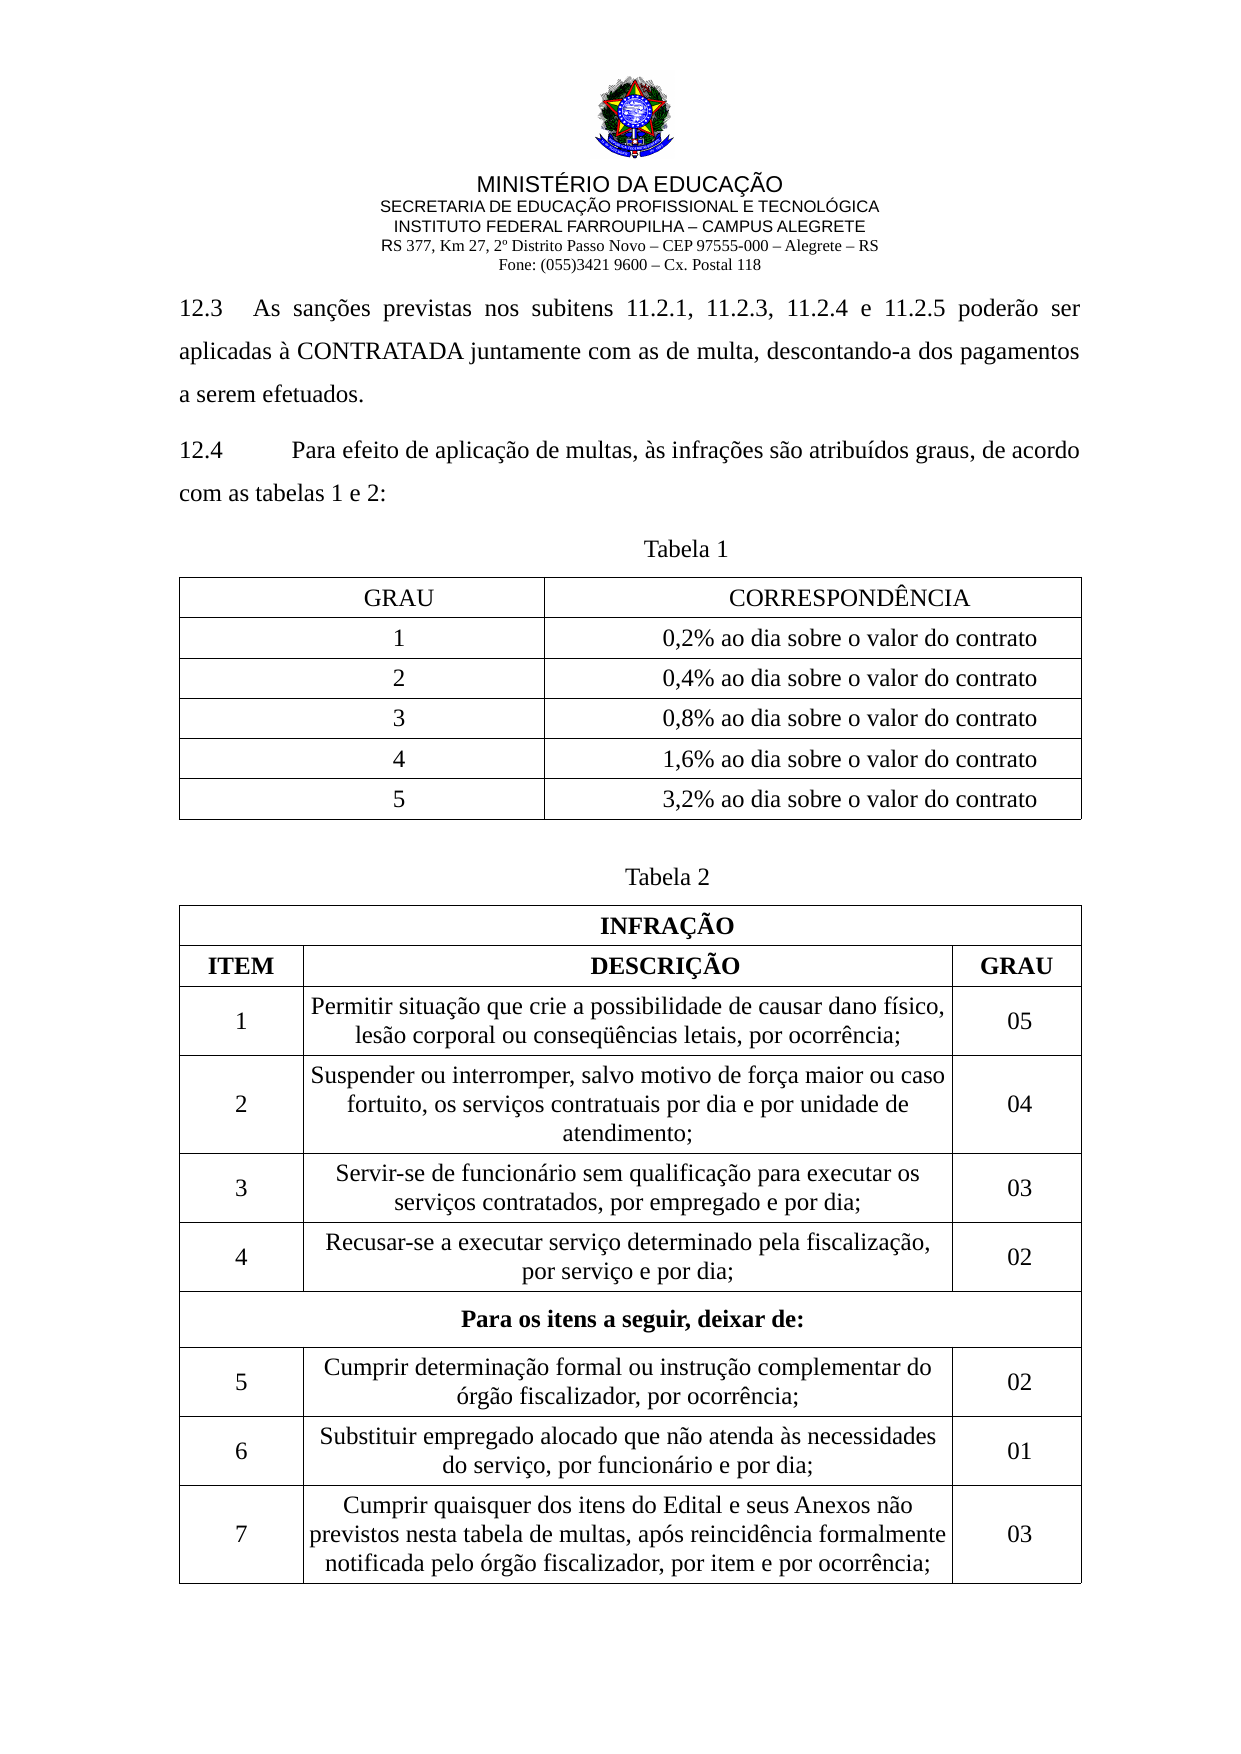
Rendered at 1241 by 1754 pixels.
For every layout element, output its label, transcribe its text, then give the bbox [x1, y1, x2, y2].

table_cell 02 [953, 1223, 1081, 1291]
table_cell 1 [180, 618, 544, 657]
table_cell Substituir empregado alocado que não atenda às necessidades do serviço, por funcionário e por dia; [304, 1417, 952, 1485]
table_cell 05 [953, 987, 1081, 1055]
table_cell Recusar-se a executar serviço determinado pela fiscalização, por serviço e por dia; [304, 1223, 952, 1291]
table_cell 01 [953, 1417, 1081, 1485]
table_cell 1,6% ao dia sobre o valor do contrato [545, 739, 1081, 778]
table_header GRAU [180, 578, 544, 617]
list Para efeito de aplicação de multas, às infrações são atribuídos graus, de acordo com as tabelas 1 e 2: [179, 435, 1081, 507]
list Tabela 2 [216, 862, 1081, 891]
table_cell 0,8% ao dia sobre o valor do contrato [545, 699, 1081, 738]
table_cell DESCRIÇÃO [304, 946, 952, 986]
table_cell 0,2% ao dia sobre o valor do contrato [545, 618, 1081, 657]
table_cell 4 [180, 1223, 303, 1291]
table_cell 4 [180, 739, 544, 778]
list As sanções previstas nos subitens 11.2.1, 11.2.3, 11.2.4 e 11.2.5 poderão ser aplicadas à CONTRATADA juntamente com as de multa, descontando-a dos pagamentos a serem efetuados. [179, 293, 1081, 408]
picture [589, 70, 675, 159]
table_cell 02 [953, 1348, 1081, 1416]
table_cell 2 [180, 1056, 303, 1152]
table_cell Suspender ou interromper, salvo motivo de força maior ou caso fortuito, os serviços contratuais por dia e por unidade de atendimento; [304, 1056, 952, 1152]
table_cell 3,2% ao dia sobre o valor do contrato [545, 779, 1081, 819]
table_cell 04 [953, 1056, 1081, 1152]
table_cell Para os itens a seguir, deixar de: [180, 1292, 1081, 1347]
table_cell 5 [180, 779, 544, 819]
table_cell 1 [180, 987, 303, 1055]
table_cell 0,4% ao dia sobre o valor do contrato [545, 659, 1081, 698]
list Tabela 1 [254, 534, 1081, 562]
table_cell 7 [180, 1486, 303, 1582]
table_cell 6 [180, 1417, 303, 1485]
table_cell GRAU [953, 946, 1081, 986]
table_cell 5 [180, 1348, 303, 1416]
table_cell Servir-se de funcionário sem qualificação para executar os serviços contratados, por empregado e por dia; [304, 1154, 952, 1222]
table_cell 03 [953, 1486, 1081, 1582]
table_cell 2 [180, 659, 544, 698]
table_cell 3 [180, 699, 544, 738]
table_cell 3 [180, 1154, 303, 1222]
table_cell Cumprir quaisquer dos itens do Edital e seus Anexos não previstos nesta tabela de multas, após reincidência formalmente notificada pelo órgão fiscalizador, por item e por ocorrência; [304, 1486, 952, 1582]
table_cell 03 [953, 1154, 1081, 1222]
table_cell ITEM [180, 946, 303, 986]
table_header CORRESPONDÊNCIA [545, 578, 1081, 617]
table_header INFRAÇÃO [180, 906, 1081, 945]
table_cell Cumprir determinação formal ou instrução complementar do órgão fiscalizador, por ocorrência; [304, 1348, 952, 1416]
table_cell Permitir situação que crie a possibilidade de causar dano físico, lesão corporal ou conseqüências letais, por ocorrência; [304, 987, 952, 1055]
